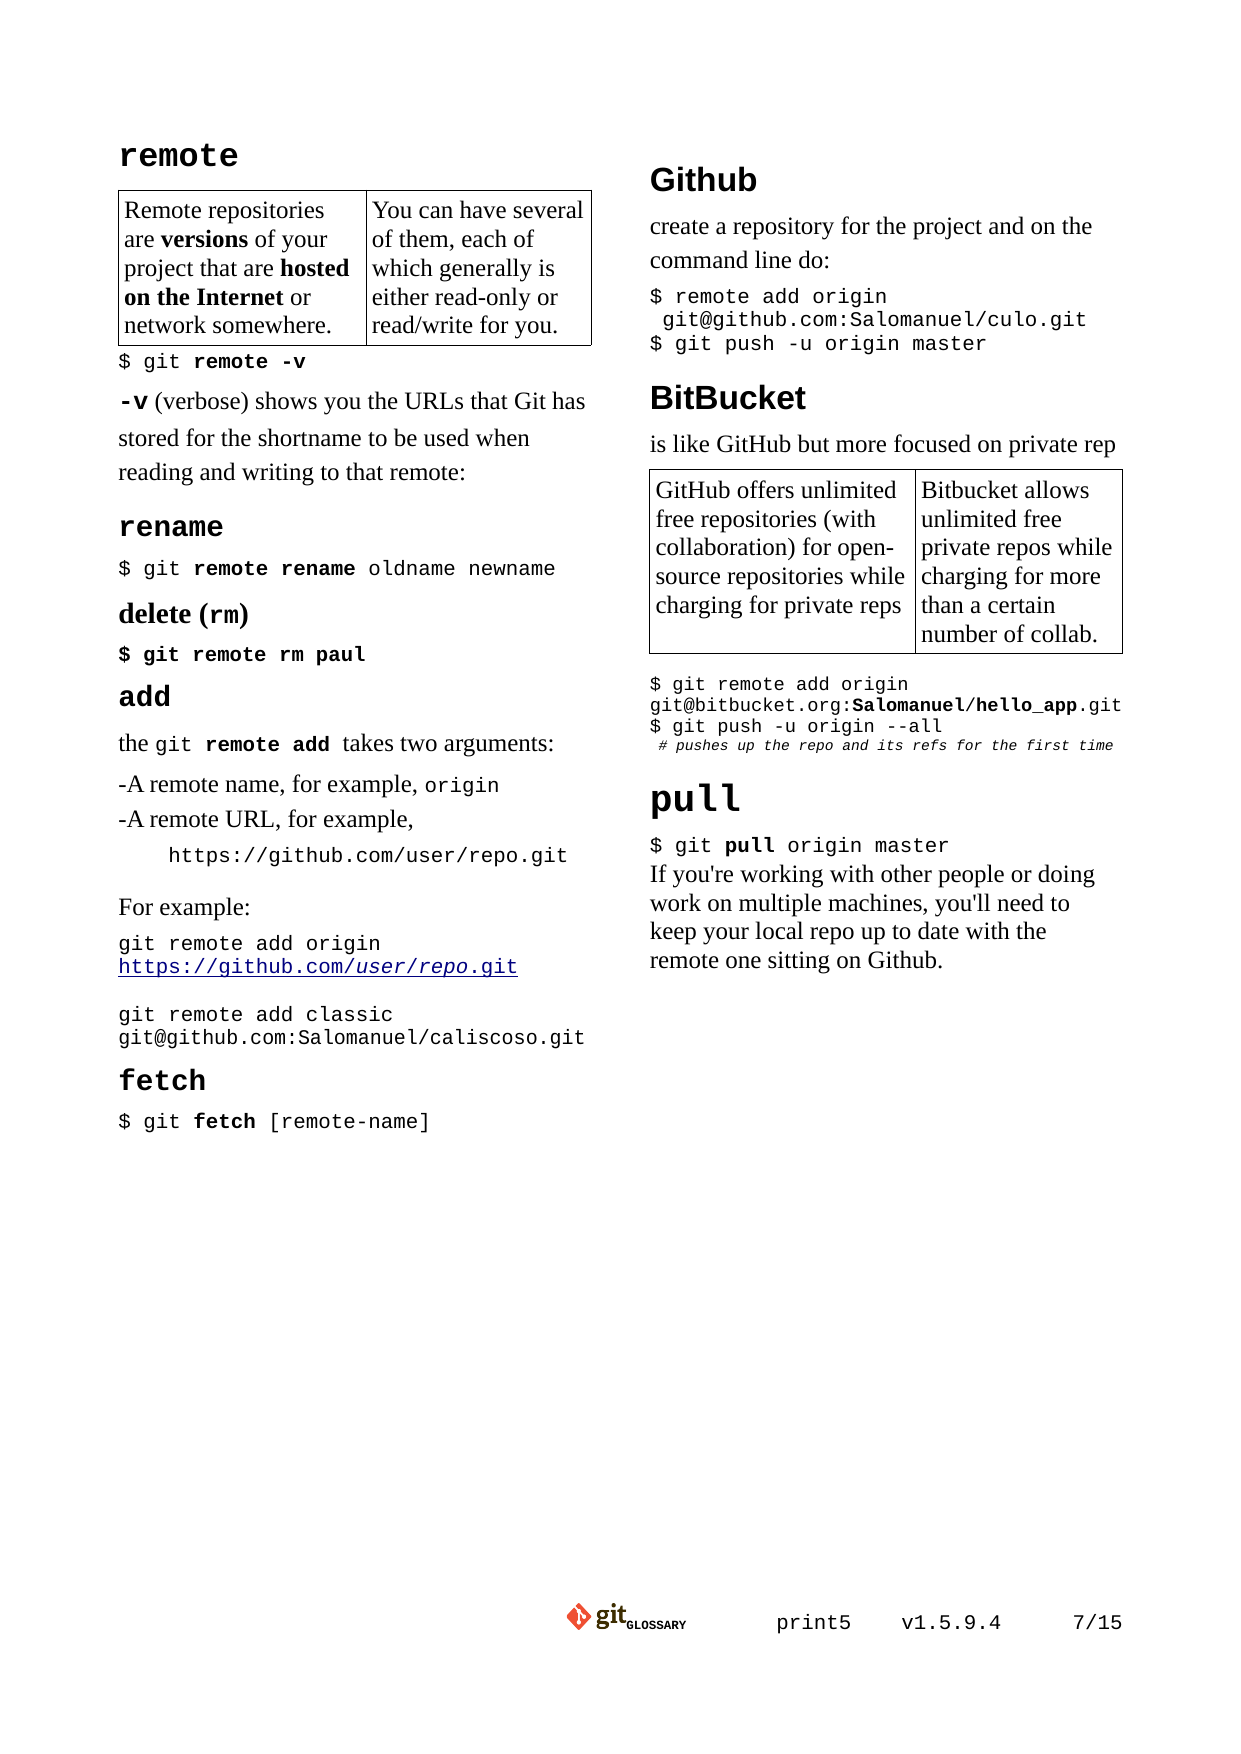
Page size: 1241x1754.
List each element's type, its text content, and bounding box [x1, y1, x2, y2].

text -A remote name, for example, origin [118, 769, 591, 799]
text git@github.com:Salomanuel/culo.git [649, 309, 1122, 333]
text $ git remote -v [118, 346, 591, 374]
subtitle rename [118, 512, 591, 546]
text -A remote URL, for example, [118, 804, 591, 833]
text $ git remote add origin git@bitbucket.org:Salomanuel/hello_app.git [649, 674, 1122, 717]
text $ git remote rename oldname newname [118, 558, 591, 582]
subtitle fetch [118, 1066, 591, 1099]
table_header Remote repositories are versions of your project that are hosted on the Internet or network somewhere. [119, 191, 366, 345]
subtitle pull [649, 780, 1122, 823]
text $ git push -u origin master [649, 333, 1122, 357]
text https://github.com/user/repo.git [118, 845, 591, 869]
table_header You can have several of them, each of which generally is either read-only or read/write for you. [367, 191, 591, 345]
table_header Bitbucket allows unlimited free private repos while charging for more than a certain number of collab. [916, 470, 1122, 653]
text git remote add origin https://github.com/user/repo.git [118, 933, 591, 980]
text # pushes up the repo and its refs for the first time [649, 738, 1122, 755]
text git remote add classic git@github.com:Salomanuel/caliscoso.git [118, 1004, 591, 1051]
text For example: [118, 892, 591, 921]
text -v (verbose) shows you the URLs that Git has stored for the shortname to be used when reading and writing to that remote: [118, 386, 591, 486]
picture [566, 1603, 627, 1630]
text $ git fetch [remote-name] [118, 1111, 591, 1135]
table_header GitHub offers unlimited free repositories (with collaboration) for open-source repositories while charging for private reps [650, 470, 915, 653]
subtitle add [118, 682, 591, 715]
subtitle Github [649, 160, 1122, 198]
text is like GitHub but more focused on private rep [649, 429, 1122, 457]
text $ git push -u origin --all [649, 717, 1122, 738]
text $ git remote rm paul [118, 644, 591, 667]
subtitle delete (rm) [118, 596, 591, 631]
text $ remote add origin [649, 286, 1122, 309]
subtitle remote [118, 139, 591, 177]
text $ git pull origin master [649, 835, 1122, 859]
text the git remote add takes two arguments: [118, 728, 591, 757]
subtitle BitBucket [649, 378, 1122, 416]
text If you're working with other people or doing work on multiple machines, you'll need to keep your local repo up to date with the remote one sitting on Github. [649, 859, 1122, 974]
text create a repository for the project and on the command line do: [649, 211, 1122, 274]
